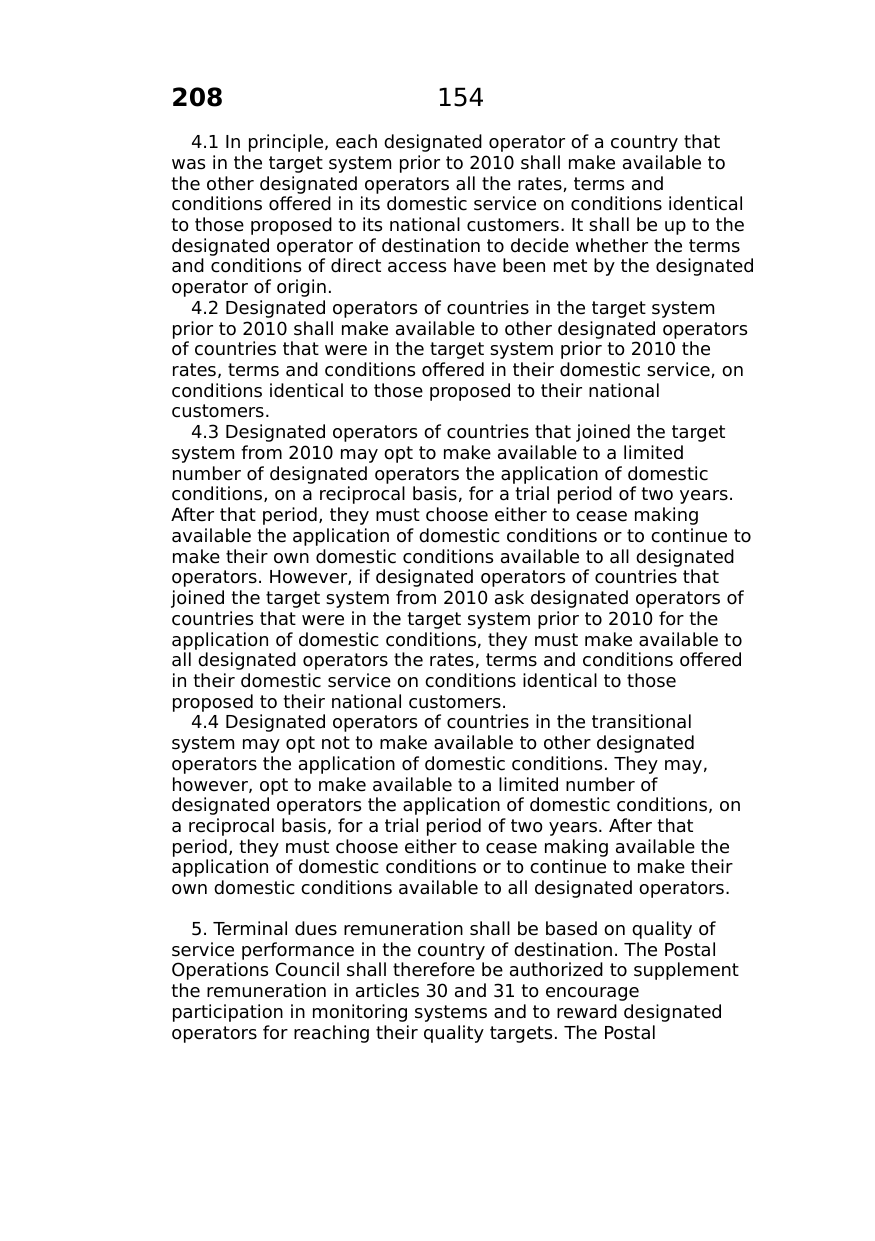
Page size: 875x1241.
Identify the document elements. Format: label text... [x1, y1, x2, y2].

text 4.4 Designated operators of countries in the transitional system may opt not to make available to other designated operators the application of domestic conditions. They may, however, opt to make available to a limited number of designated operators the application of domestic conditions, on a reciprocal basis, for a trial period of two years. After that period, they must choose either to cease making available the application of domestic conditions or to continue to make their own domestic conditions available to all designated operators. [171, 712, 756, 899]
text 4.3 Designated operators of countries that joined the target system from 2010 may opt to make available to a limited number of designated operators the application of domestic conditions, on a reciprocal basis, for a trial period of two years. After that period, they must choose either to cease making available the application of domestic conditions or to continue to make their own domestic conditions available to all designated operators. However, if designated operators of countries that joined the target system from 2010 ask designated operators of countries that were in the target system prior to 2010 for the application of domestic conditions, they must make available to all designated operators the rates, terms and conditions offered in their domestic service on conditions identical to those proposed to their national customers. [171, 422, 756, 712]
text 4.1 In principle, each designated operator of a country that was in the target system prior to 2010 shall make available to the other designated operators all the rates, terms and conditions offered in its domestic service on conditions identical to those proposed to its national customers. It shall be up to the designated operator of destination to decide whether the terms and conditions of direct access have been met by the designated operator of origin. [171, 132, 756, 298]
text 5. Terminal dues remuneration shall be based on quality of service performance in the country of destination. The Postal Operations Council shall therefore be authorized to supplement the remuneration in articles 30 and 31 to encourage participation in monitoring systems and to reward designated operators for reaching their quality targets. The Postal [171, 919, 756, 1043]
text 4.2 Designated operators of countries in the target system prior to 2010 shall make available to other designated operators of countries that were in the target system prior to 2010 the rates, terms and conditions offered in their domestic service, on conditions identical to those proposed to their national customers. [171, 298, 756, 422]
